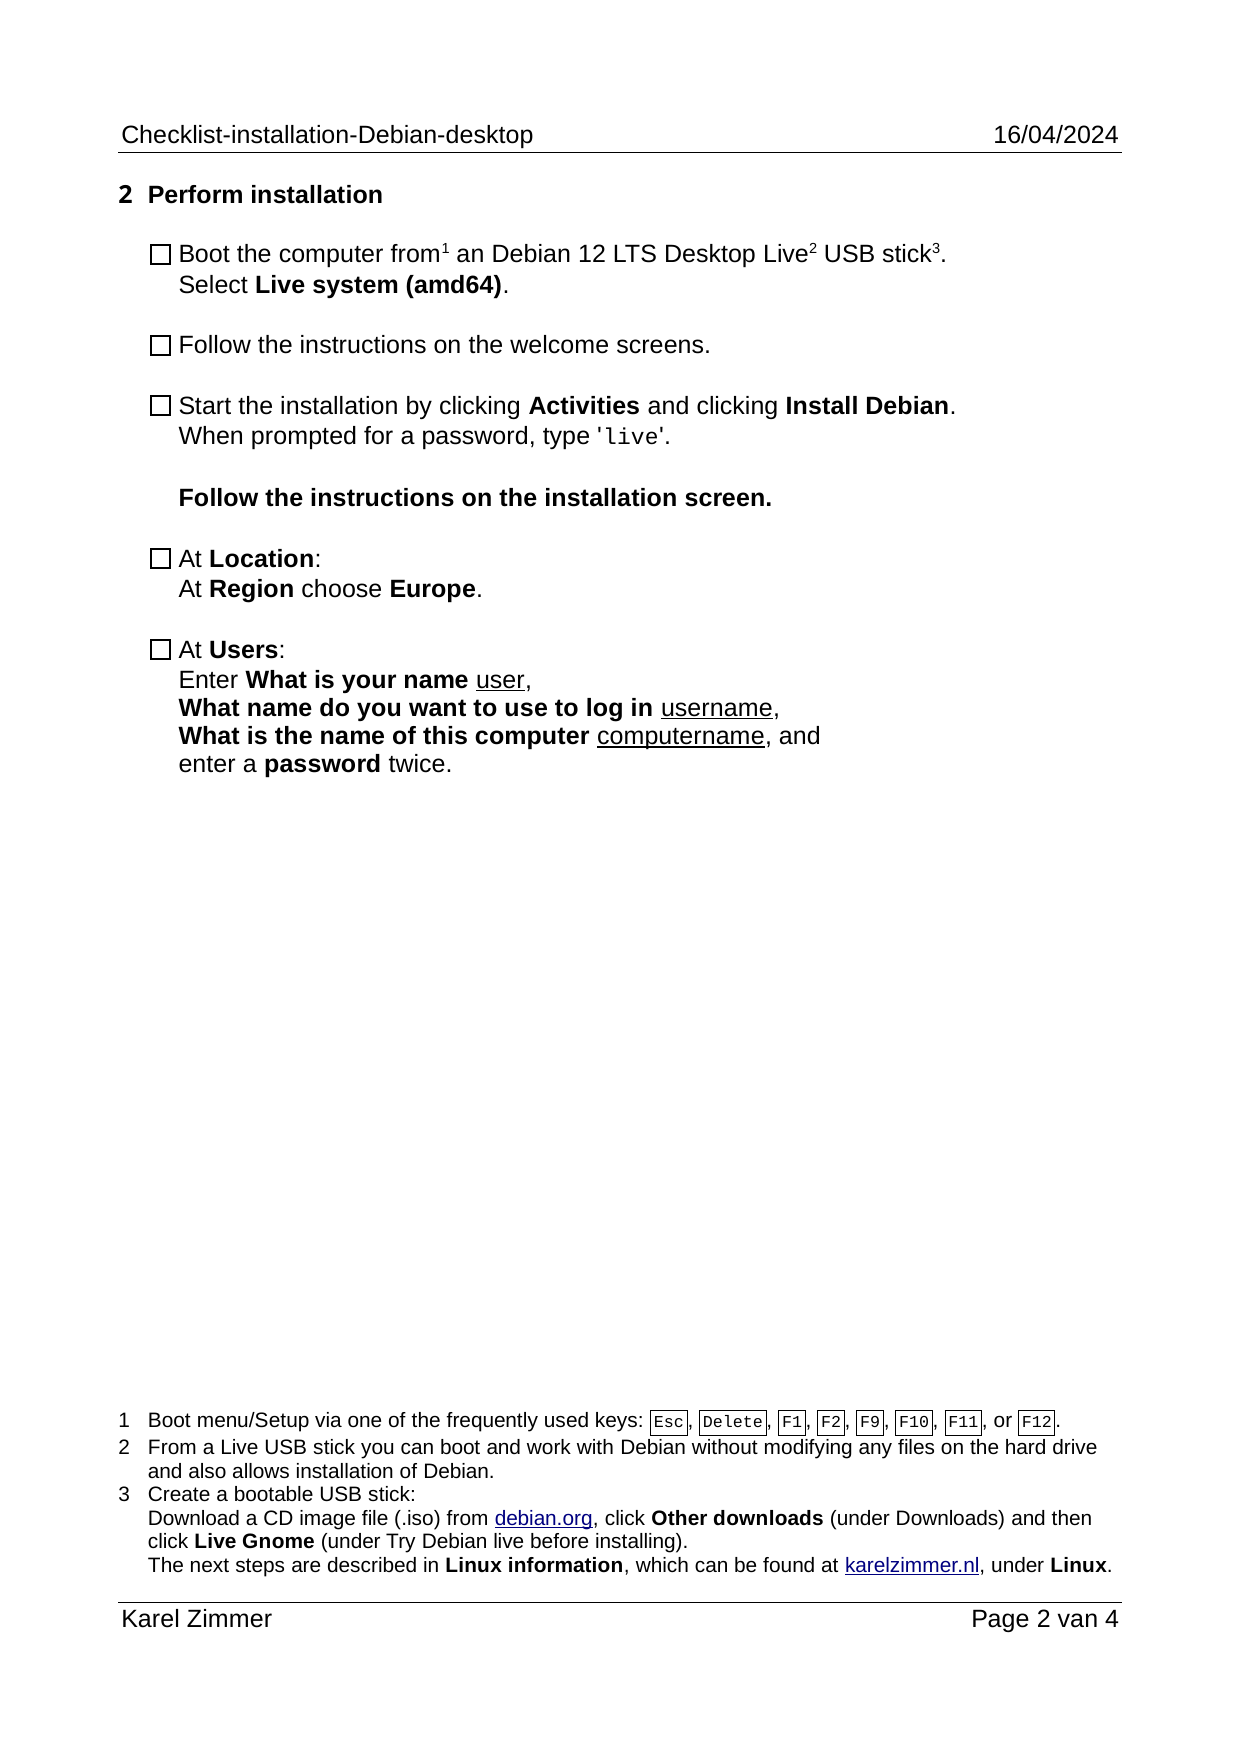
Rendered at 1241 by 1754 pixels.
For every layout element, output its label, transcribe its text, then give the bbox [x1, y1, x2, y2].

table_cell [118, 635, 142, 665]
table_cell [142, 665, 177, 779]
list Perform installation [118, 177, 1122, 211]
table_cell At Location: [177, 544, 1122, 574]
table_cell [177, 514, 1122, 544]
table_cell [177, 604, 1122, 635]
table_cell [142, 360, 177, 391]
table_cell [118, 514, 142, 544]
table_cell [118, 665, 142, 779]
table_cell When prompted for a password, type 'live'. [177, 421, 1122, 453]
table_header [118, 239, 142, 269]
table_cell [118, 391, 142, 421]
table_cell [118, 604, 142, 635]
table_cell [118, 421, 142, 453]
table_cell Follow the instructions on the installation screen. [177, 483, 1122, 513]
table_cell [177, 300, 1122, 330]
table_cell [142, 544, 177, 574]
table_cell Follow the instructions on the welcome screens. [177, 330, 1122, 360]
table_cell [118, 330, 142, 360]
table_cell [142, 635, 177, 665]
table_cell [142, 483, 177, 513]
table_cell [118, 544, 142, 574]
table_header Boot the computer from an Debian 12 LTS Desktop Live USB stick. [177, 239, 1122, 269]
table_cell [142, 453, 177, 483]
table_cell Select Live system (amd64). [177, 269, 1122, 300]
table_cell [142, 300, 177, 330]
table_cell Enter What is your name USER, What name do you want to use to log in USERname, What is the name of this computer computername, and enter a password twice. [177, 665, 1122, 779]
table_cell [142, 330, 177, 360]
table_cell [142, 574, 177, 604]
table_cell [118, 453, 142, 483]
table_header [142, 239, 177, 269]
table_cell [118, 300, 142, 330]
table_cell [142, 269, 177, 300]
table_cell At Users: [177, 635, 1122, 665]
table_cell [118, 360, 142, 391]
table_cell [142, 421, 177, 453]
table_cell [142, 391, 177, 421]
table_cell [118, 269, 142, 300]
table_cell [142, 604, 177, 635]
table_cell [118, 483, 142, 513]
table_cell Start the installation by clicking Activities and clicking Install Debian. [177, 391, 1122, 421]
table_cell [142, 514, 177, 544]
table_cell [177, 453, 1122, 483]
table_cell [177, 360, 1122, 391]
table_cell At Region choose Europe. [177, 574, 1122, 604]
table_cell [118, 574, 142, 604]
